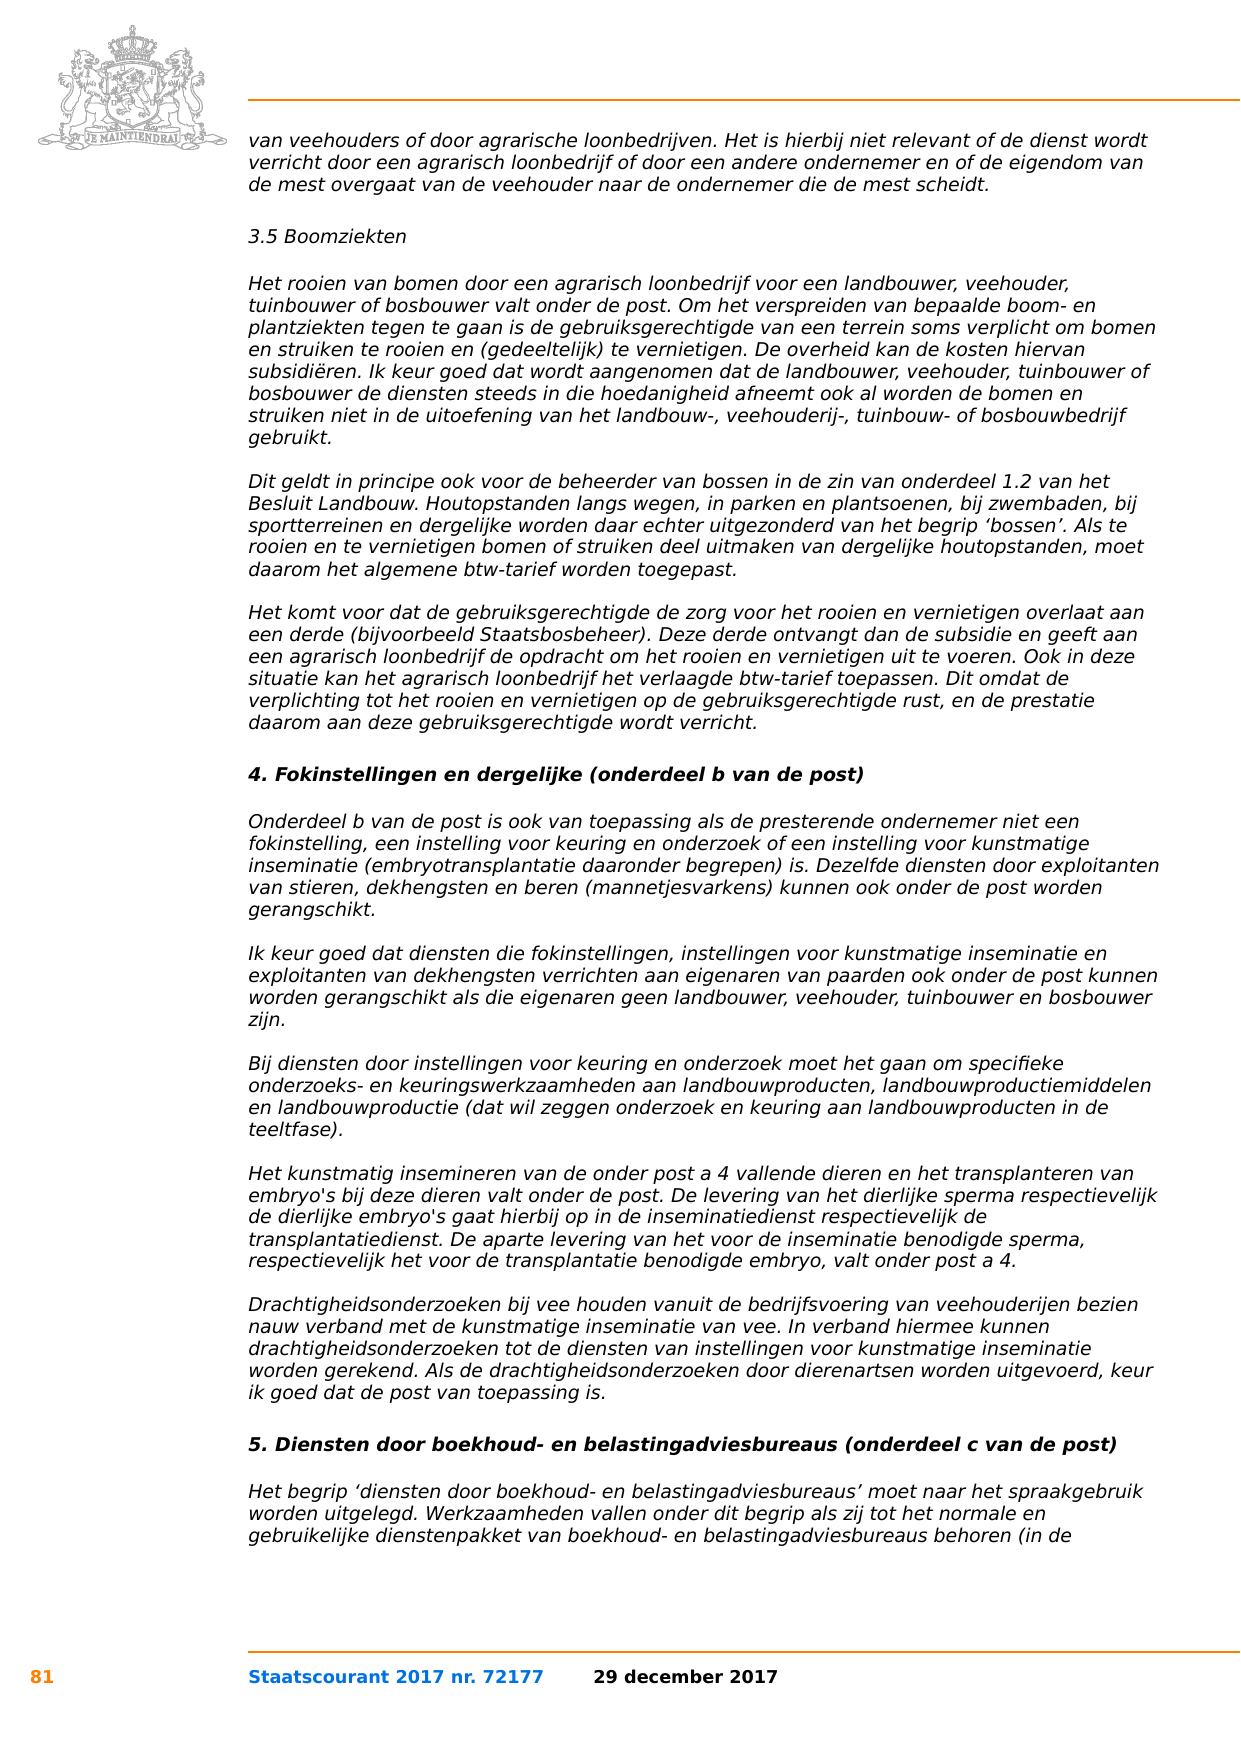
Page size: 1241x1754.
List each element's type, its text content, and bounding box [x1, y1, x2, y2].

text Dit geldt in principe ook voor de beheerder van bossen in de zin van onderdeel 1.2 van het Besluit Landbouw. Houtopstanden langs wegen, in parken en plantsoenen, bij zwembaden, bij sportterreinen en dergelijke worden daar echter uitgezonderd van het begrip ‘bossen’. Als te rooien en te vernietigen bomen of struiken deel uitmaken van dergelijke houtopstanden, moet daarom het algemene btw-tarief worden toegepast. [248, 471, 1163, 580]
subtitle 4. Fokinstellingen en dergelijke (onderdeel b van de post) [248, 764, 1163, 786]
text van veehouders of door agrarische loonbedrijven. Het is hierbij niet relevant of de dienst wordt verricht door een agrarisch loonbedrijf of door een andere ondernemer en of de eigendom van de mest overgaat van de veehouder naar de ondernemer die de mest scheidt. [248, 130, 1163, 196]
subtitle 3.5 Boomziekten [248, 226, 1163, 248]
text Bij diensten door instellingen voor keuring en onderzoek moet het gaan om specifieke onderzoeks- en keuringswerkzaamheden aan landbouwproducten, landbouwproductiemiddelen en landbouwproductie (dat wil zeggen onderzoek en keuring aan landbouwproducten in de teeltfase). [248, 1053, 1163, 1141]
text Drachtigheidsonderzoeken bij vee houden vanuit de bedrijfsvoering van veehouderijen bezien nauw verband met de kunstmatige inseminatie van vee. In verband hiermee kunnen drachtigheidsonderzoeken tot de diensten van instellingen voor kunstmatige inseminatie worden gerekend. Als de drachtigheidsonderzoeken door dierenartsen worden uitgevoerd, keur ik goed dat de post van toepassing is. [248, 1294, 1163, 1404]
text Onderdeel b van de post is ook van toepassing als de presterende ondernemer niet een fokinstelling, een instelling voor keuring en onderzoek of een instelling voor kunstmatige inseminatie (embryotransplantatie daaronder begrepen) is. Dezelfde diensten door exploitanten van stieren, dekhengsten en beren (mannetjesvarkens) kunnen ook onder de post worden gerangschikt. [248, 811, 1163, 921]
text Het begrip ‘diensten door boekhoud- en belastingadviesbureaus’ moet naar het spraakgebruik worden uitgelegd. Werkzaamheden vallen onder dit begrip als zij tot het normale en gebruikelijke dienstenpakket van boekhoud- en belastingadviesbureaus behoren (in de [248, 1481, 1163, 1547]
text Ik keur goed dat diensten die fokinstellingen, instellingen voor kunstmatige inseminatie en exploitanten van dekhengsten verrichten aan eigenaren van paarden ook onder de post kunnen worden gerangschikt als die eigenaren geen landbouwer, veehouder, tuinbouwer en bosbouwer zijn. [248, 943, 1163, 1031]
text Het komt voor dat de gebruiksgerechtigde de zorg voor het rooien en vernietigen overlaat aan een derde (bijvoorbeeld Staatsbosbeheer). Deze derde ontvangt dan de subsidie en geeft aan een agrarisch loonbedrijf de opdracht om het rooien en vernietigen uit te voeren. Ook in deze situatie kan het agrarisch loonbedrijf het verlaagde btw-tarief toepassen. Dit omdat de verplichting tot het rooien en vernietigen op de gebruiksgerechtigde rust, en de prestatie daarom aan deze gebruiksgerechtigde wordt verricht. [248, 602, 1163, 734]
text Het kunstmatig insemineren van de onder post a 4 vallende dieren en het transplanteren van embryo's bij deze dieren valt onder de post. De levering van het dierlijke sperma respectievelijk de dierlijke embryo's gaat hierbij op in de inseminatiedienst respectievelijk de transplantatiedienst. De aparte levering van het voor de inseminatie benodigde sperma, respectievelijk het voor de transplantatie benodigde embryo, valt onder post a 4. [248, 1162, 1163, 1272]
subtitle 5. Diensten door boekhoud- en belastingadviesbureaus (onderdeel c van de post) [248, 1434, 1163, 1456]
text Het rooien van bomen door een agrarisch loonbedrijf voor een landbouwer, veehouder, tuinbouwer of bosbouwer valt onder de post. Om het verspreiden van bepaalde boom- en plantziekten tegen te gaan is de gebruiksgerechtigde van een terrein soms verplicht om bomen en struiken te rooien en (gedeeltelijk) te vernietigen. De overheid kan de kosten hiervan subsidiëren. Ik keur goed dat wordt aangenomen dat de landbouwer, veehouder, tuinbouwer of bosbouwer de diensten steeds in die hoedanigheid afneemt ook al worden de bomen en struiken niet in de uitoefening van het landbouw-, veehouderij-, tuinbouw- of bosbouwbedrijf gebruikt. [248, 273, 1163, 449]
picture [38, 25, 227, 150]
